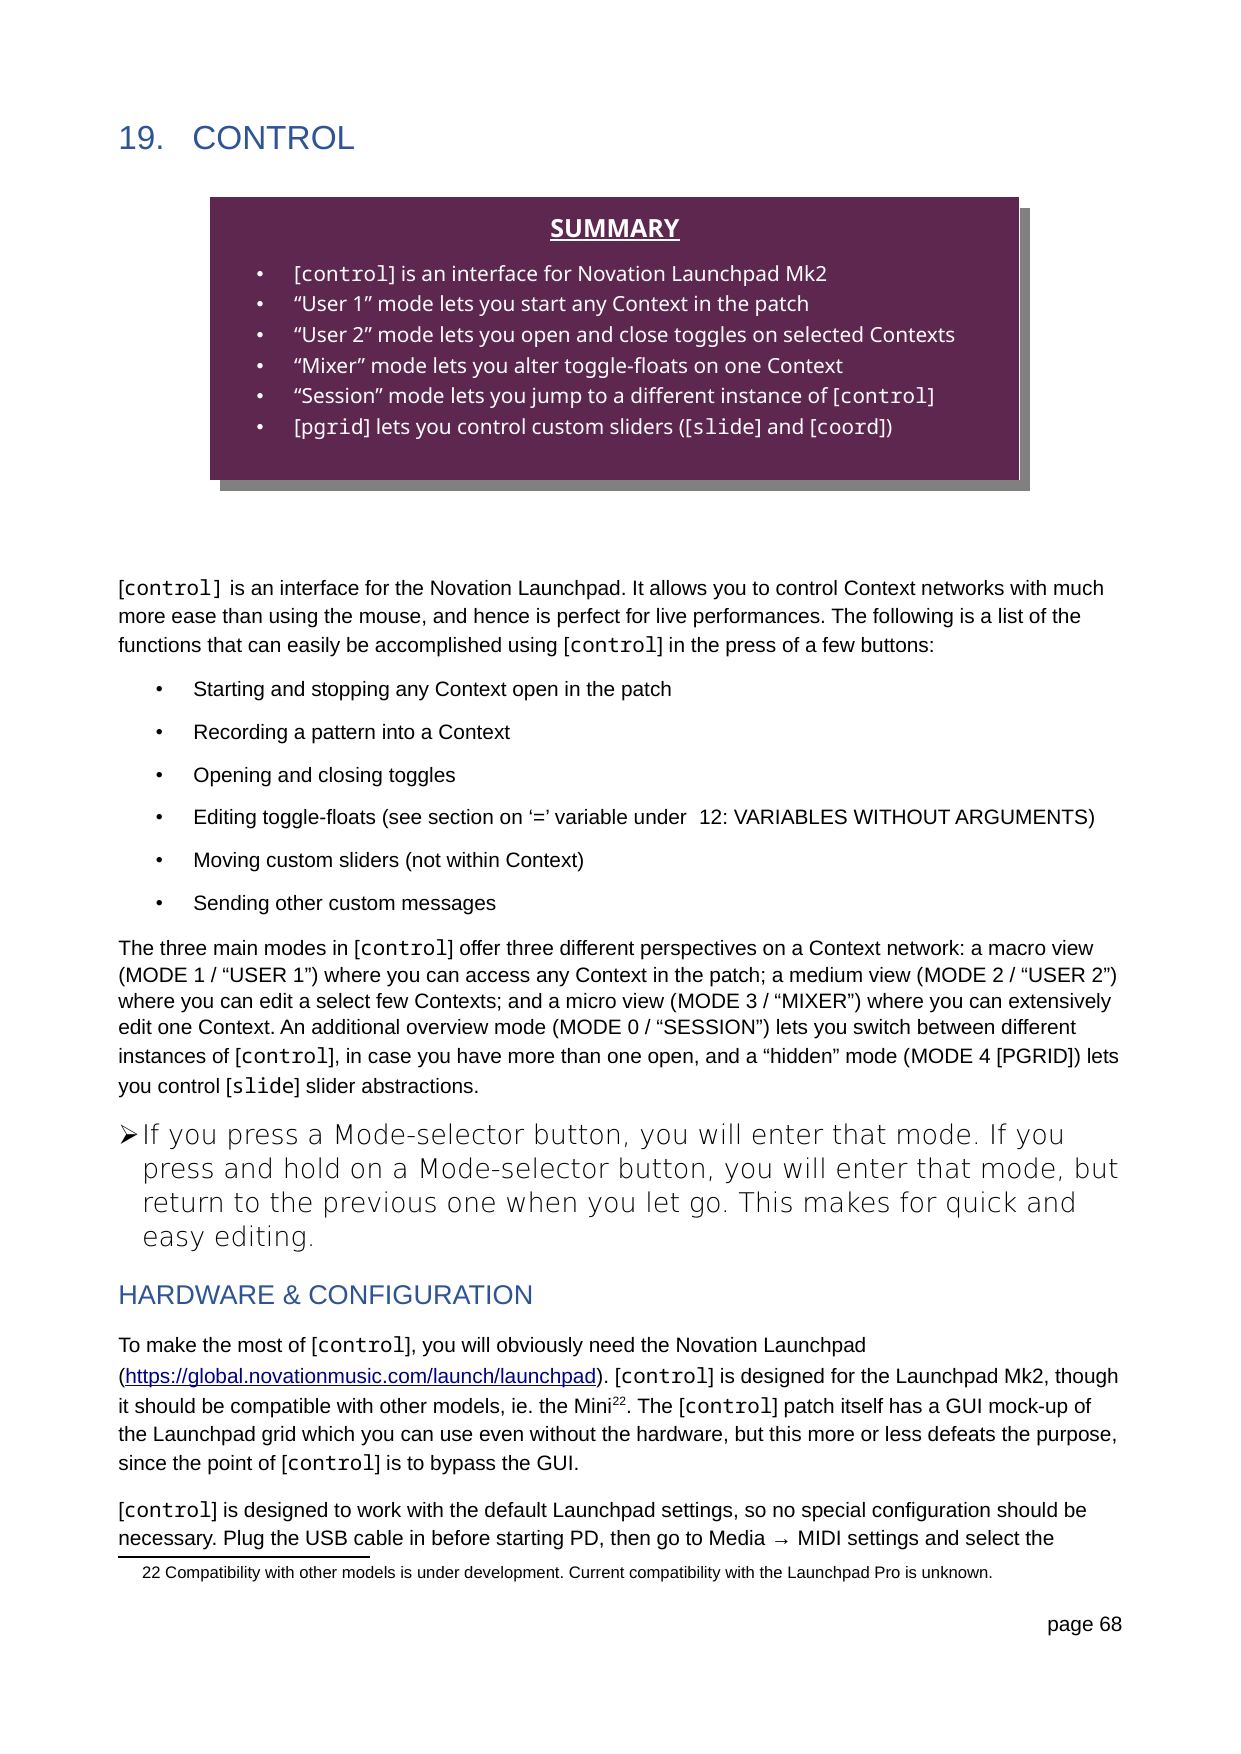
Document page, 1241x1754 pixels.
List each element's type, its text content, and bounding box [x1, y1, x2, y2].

subtitle CONTROL [118, 118, 1122, 157]
text [control] is designed to work with the default Launchpad settings, so no special configuration should be necessary. Plug the USB cable in before starting PD, then go to Media → MIDI settings and select the [118, 1495, 1122, 1549]
list [control] is an interface for Novation Launchpad Mk2 [256, 259, 1011, 287]
list Moving custom sliders (not within Context) [156, 848, 1122, 872]
list “Session” mode lets you jump to a different instance of [control] [256, 381, 1011, 410]
list Opening and closing toggles [156, 762, 1122, 787]
text To make the most of [control], you will obviously need the Novation Launchpad (https://global.novationmusic.com/launch/launchpad). [control] is designed for the Launchpad Mk2, though it should be compatible with other models, ie. the Mini. The [control] patch itself has a GUI mock-up of the Launchpad grid which you can use even without the hardware, but this more or less defeats the purpose, since the point of [control] is to bypass the GUI. [118, 1330, 1122, 1476]
list If you press a Mode-selector button, you will enter that mode. If you press and hold on a Mode-selector button, you will enter that mode, but return to the previous one when you let go. This makes for quick and easy editing. [118, 1119, 1122, 1253]
list “Mixer” mode lets you alter toggle-floats on one Context [256, 351, 1011, 379]
subtitle HARDWARE & CONFIGURATION [118, 1279, 1122, 1310]
list Editing toggle-floats (see section on ‘=’ variable under 12: VARIABLES WITHOUT ARGUMENTS) [156, 805, 1122, 829]
list [pgrid] lets you control custom sliders ([slide] and [coord]) [256, 412, 1011, 441]
list Recording a pattern into a Context [156, 720, 1122, 744]
list “User 2” mode lets you open and close toggles on selected Contexts [256, 320, 1011, 349]
list Starting and stopping any Context open in the patch [156, 677, 1122, 701]
text The three main modes in [control] offer three different perspectives on a Context network: a macro view (MODE 1 / “USER 1”) where you can access any Context in the patch; a medium view (MODE 2 / “USER 2”) where you can edit a select few Contexts; and a micro view (MODE 3 / “MIXER”) where you can extensively edit one Context. An additional overview mode (MODE 0 / “SESSION”) lets you switch between different instances of [control], in case you have more than one open, and a “hidden” mode (MODE 4 [PGRID]) lets you control [slide] slider abstractions. [118, 933, 1122, 1100]
text [control] is an interface for the Novation Launchpad. It allows you to control Context networks with much more ease than using the mouse, and hence is perfect for live performances. The following is a list of the functions that can easily be accomplished using [control] in the press of a few buttons: [118, 573, 1122, 658]
list Sending other custom messages [156, 890, 1122, 914]
subtitle SUMMARY [219, 210, 1011, 244]
list “User 1” mode lets you start any Context in the patch [256, 289, 1011, 318]
text Compatibility with other models is under development. Current compatibility with the Launchpad Pro is unknown. [118, 1563, 1122, 1582]
